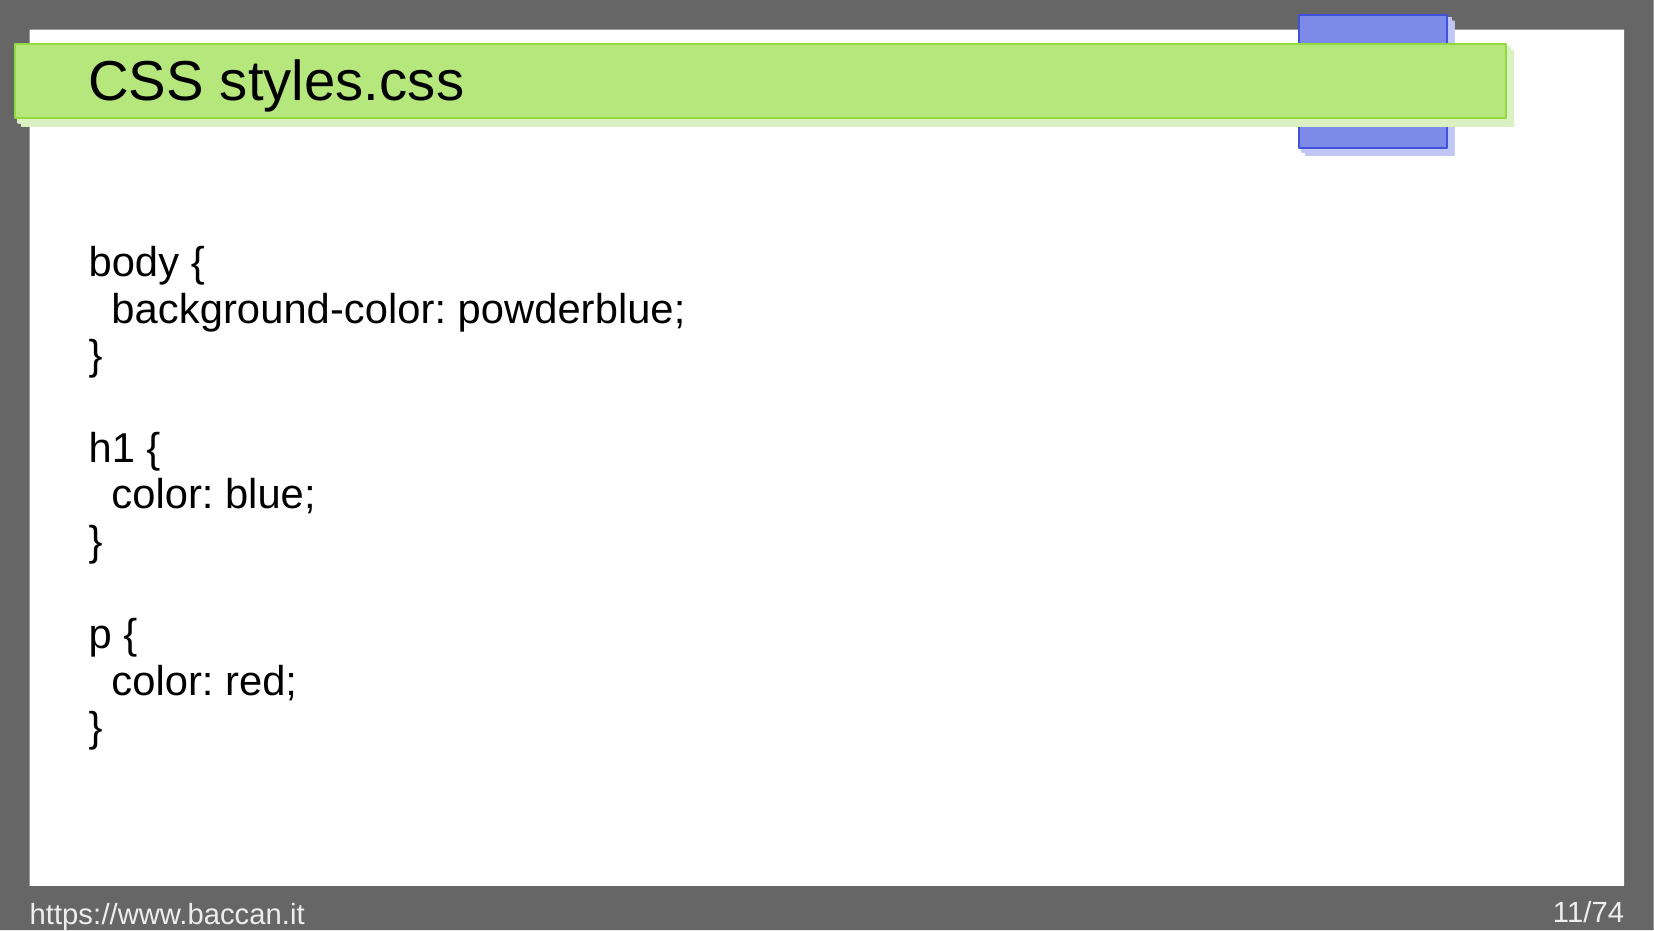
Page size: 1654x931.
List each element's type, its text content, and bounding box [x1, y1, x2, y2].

text_box body { background-color: powderblue; } h1 { color: blue; } p { color: red; } [88, 169, 1565, 820]
title CSS styles.css [88, 44, 1506, 119]
